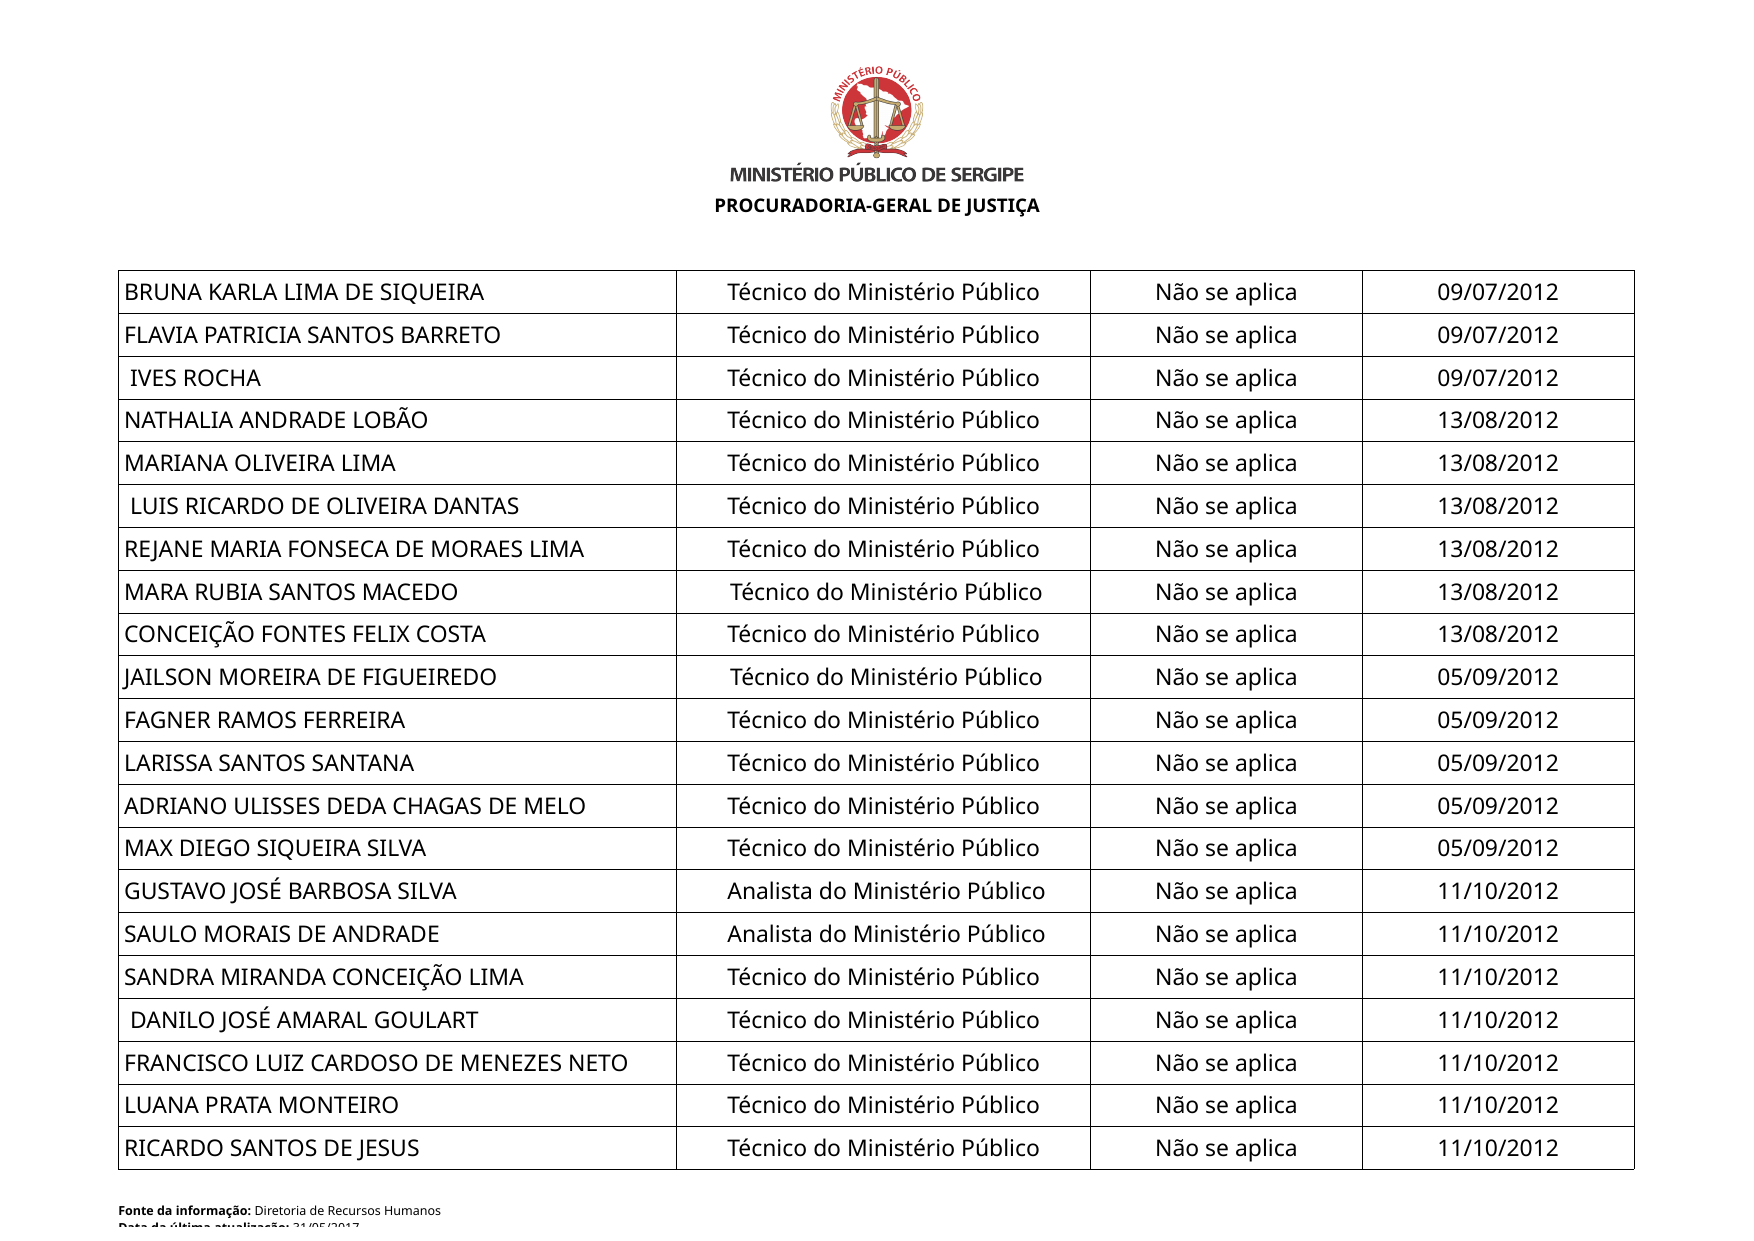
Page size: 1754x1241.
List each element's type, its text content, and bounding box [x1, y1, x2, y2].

table_cell 13/08/2012 [1363, 442, 1634, 484]
table_cell REJANE MARIA FONSECA DE MORAES LIMA [119, 528, 676, 570]
table_cell Técnico do Ministério Público [677, 956, 1090, 998]
table_cell Técnico do Ministério Público [677, 1085, 1090, 1126]
table_cell 11/10/2012 [1363, 870, 1634, 912]
table_cell Não se aplica [1091, 528, 1362, 570]
table_cell Técnico do Ministério Público [677, 528, 1090, 570]
table_cell 13/08/2012 [1363, 485, 1634, 527]
table_cell Não se aplica [1091, 699, 1362, 741]
table_cell Não se aplica [1091, 400, 1362, 441]
table_cell MARA RUBIA SANTOS MACEDO [119, 571, 676, 612]
table_cell NATHALIA ANDRADE LOBÃO [119, 400, 676, 441]
table_cell ADRIANO ULISSES DEDA CHAGAS DE MELO [119, 785, 676, 827]
table_cell 05/09/2012 [1363, 785, 1634, 827]
table_cell 11/10/2012 [1363, 956, 1634, 998]
table_cell Não se aplica [1091, 999, 1362, 1041]
table_cell DANILO JOSÉ AMARAL GOULART [119, 999, 676, 1041]
table_cell Técnico do Ministério Público [677, 999, 1090, 1041]
table_cell 05/09/2012 [1363, 828, 1634, 869]
table_cell Não se aplica [1091, 614, 1362, 655]
table_cell Técnico do Ministério Público [677, 828, 1090, 869]
table_cell Não se aplica [1091, 485, 1362, 527]
table_cell JAILSON MOREIRA DE FIGUEIREDO [119, 656, 676, 698]
table_cell 05/09/2012 [1363, 742, 1634, 784]
table_cell Técnico do Ministério Público [677, 656, 1090, 698]
table_cell Técnico do Ministério Público [677, 699, 1090, 741]
table_cell 13/08/2012 [1363, 400, 1634, 441]
table_cell Técnico do Ministério Público [677, 571, 1090, 612]
table_cell Não se aplica [1091, 1127, 1362, 1169]
table_cell Analista do Ministério Público [677, 870, 1090, 912]
table_cell Não se aplica [1091, 956, 1362, 998]
table_cell IVES ROCHA [119, 357, 676, 398]
table_cell Não se aplica [1091, 656, 1362, 698]
table_cell Técnico do Ministério Público [677, 785, 1090, 827]
table_cell RICARDO SANTOS DE JESUS [119, 1127, 676, 1169]
table_cell CONCEIÇÃO FONTES FELIX COSTA [119, 614, 676, 655]
table_cell 05/09/2012 [1363, 699, 1634, 741]
table_cell Não se aplica [1091, 785, 1362, 827]
table_cell 11/10/2012 [1363, 913, 1634, 955]
table_cell SANDRA MIRANDA CONCEIÇÃO LIMA [119, 956, 676, 998]
table_cell Não se aplica [1091, 828, 1362, 869]
table_cell Não se aplica [1091, 571, 1362, 612]
table_cell Não se aplica [1091, 271, 1362, 313]
table_cell Técnico do Ministério Público [677, 271, 1090, 313]
table_cell Não se aplica [1091, 442, 1362, 484]
table_cell MARIANA OLIVEIRA LIMA [119, 442, 676, 484]
table_cell 09/07/2012 [1363, 357, 1634, 398]
table_cell LUANA PRATA MONTEIRO [119, 1085, 676, 1126]
table_cell 13/08/2012 [1363, 528, 1634, 570]
table_cell FAGNER RAMOS FERREIRA [119, 699, 676, 741]
table_cell 05/09/2012 [1363, 656, 1634, 698]
table_cell Técnico do Ministério Público [677, 614, 1090, 655]
table_cell Não se aplica [1091, 913, 1362, 955]
table_cell LUIS RICARDO DE OLIVEIRA DANTAS [119, 485, 676, 527]
table_cell Não se aplica [1091, 314, 1362, 356]
table_cell Técnico do Ministério Público [677, 1042, 1090, 1083]
picture [730, 66, 1024, 185]
table_cell BRUNA KARLA LIMA DE SIQUEIRA [119, 271, 676, 313]
table_cell Técnico do Ministério Público [677, 400, 1090, 441]
table_cell 09/07/2012 [1363, 314, 1634, 356]
table_cell 11/10/2012 [1363, 1127, 1634, 1169]
table_cell Não se aplica [1091, 742, 1362, 784]
table_cell SAULO MORAIS DE ANDRADE [119, 913, 676, 955]
table_cell Técnico do Ministério Público [677, 742, 1090, 784]
table_cell Técnico do Ministério Público [677, 357, 1090, 398]
table_cell Técnico do Ministério Público [677, 314, 1090, 356]
table_cell 11/10/2012 [1363, 1042, 1634, 1083]
table_cell LARISSA SANTOS SANTANA [119, 742, 676, 784]
table_cell MAX DIEGO SIQUEIRA SILVA [119, 828, 676, 869]
table_cell 11/10/2012 [1363, 1085, 1634, 1126]
table_cell 13/08/2012 [1363, 571, 1634, 612]
table_cell Técnico do Ministério Público [677, 442, 1090, 484]
table_cell GUSTAVO JOSÉ BARBOSA SILVA [119, 870, 676, 912]
table_cell Não se aplica [1091, 1042, 1362, 1083]
table_cell Não se aplica [1091, 357, 1362, 398]
table_cell FLAVIA PATRICIA SANTOS BARRETO [119, 314, 676, 356]
table_cell 13/08/2012 [1363, 614, 1634, 655]
table_cell Não se aplica [1091, 870, 1362, 912]
table_cell 11/10/2012 [1363, 999, 1634, 1041]
table_cell Técnico do Ministério Público [677, 1127, 1090, 1169]
table_cell Não se aplica [1091, 1085, 1362, 1126]
table_cell 09/07/2012 [1363, 271, 1634, 313]
table_cell FRANCISCO LUIZ CARDOSO DE MENEZES NETO [119, 1042, 676, 1083]
table_cell Analista do Ministério Público [677, 913, 1090, 955]
table_cell Técnico do Ministério Público [677, 485, 1090, 527]
